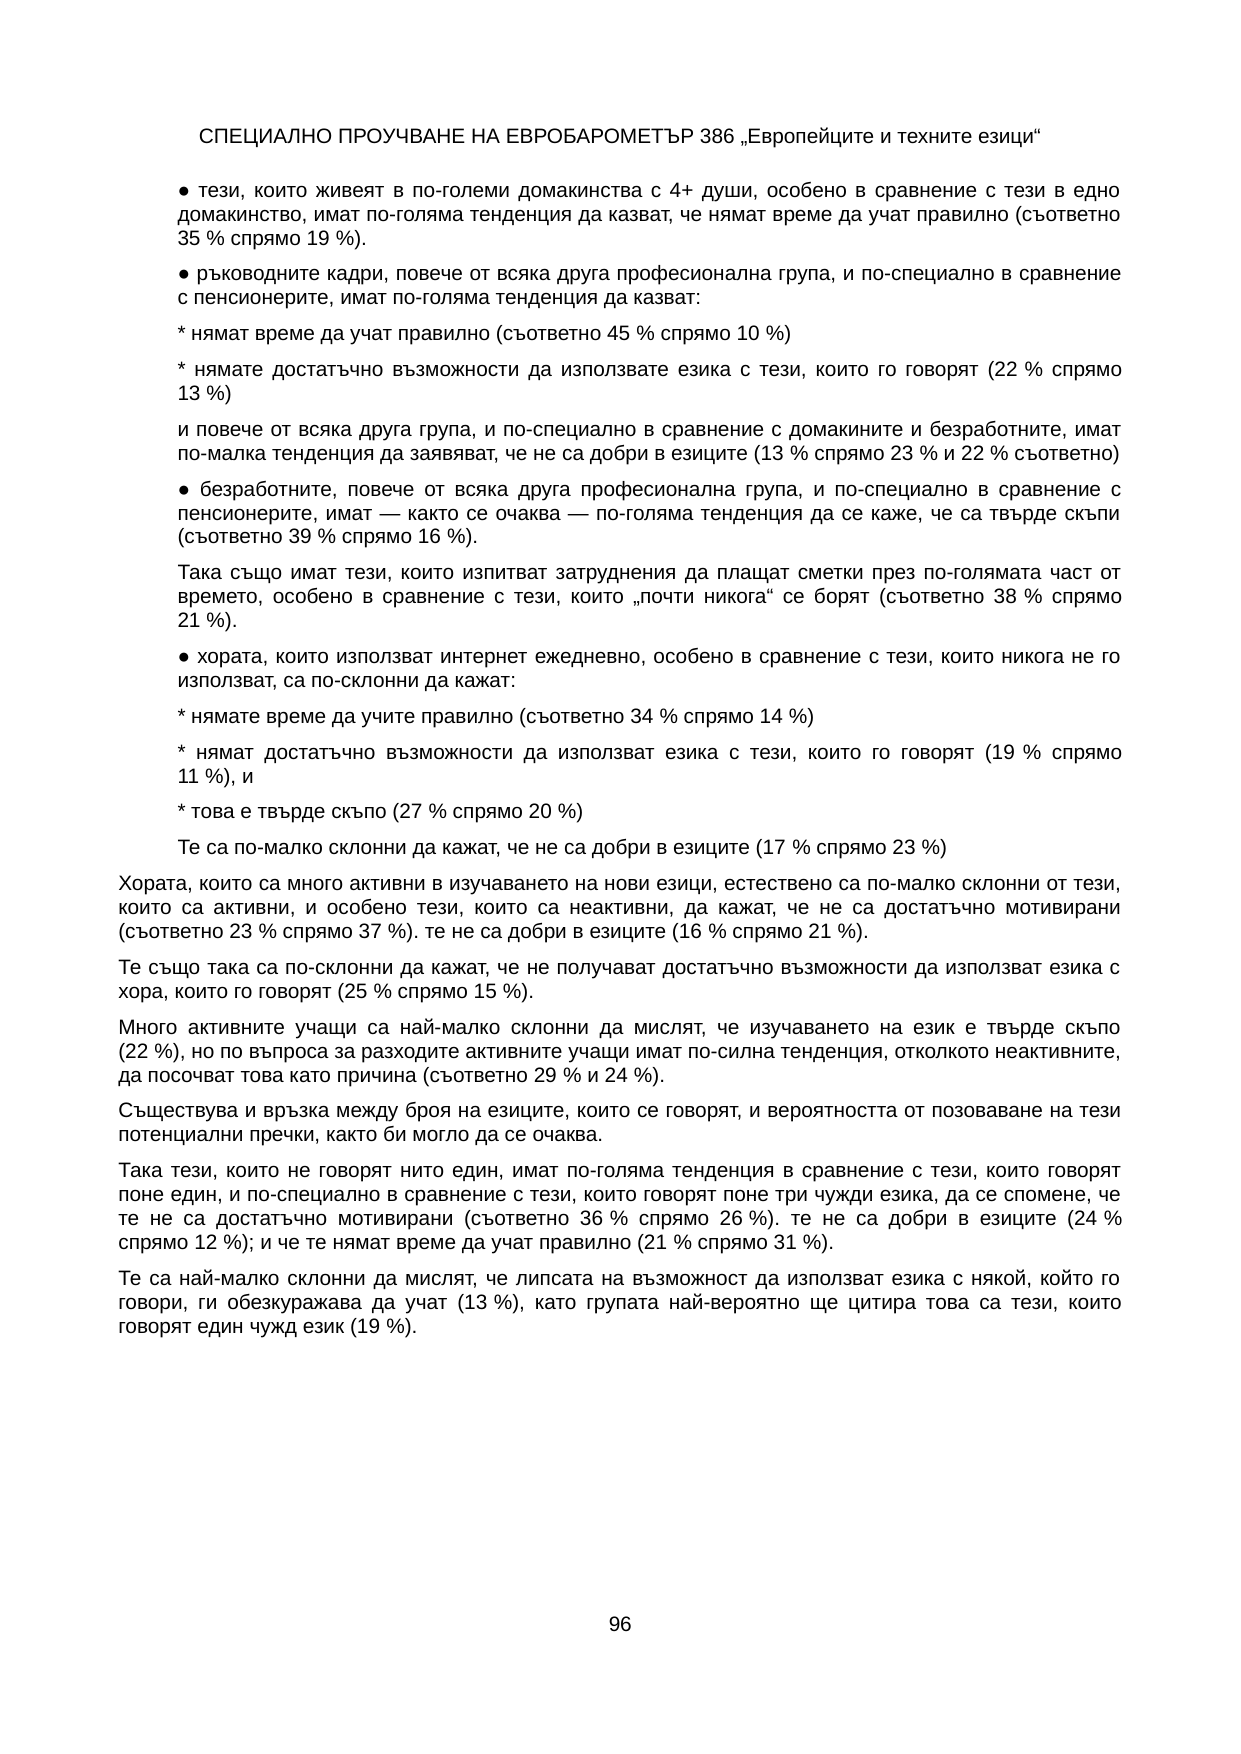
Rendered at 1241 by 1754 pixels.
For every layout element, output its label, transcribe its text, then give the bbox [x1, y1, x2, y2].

text * нямате време да учите правилно (съответно 34 % спрямо 14 %) [177, 704, 1122, 728]
text ● хората, които използват интернет ежедневно, особено в сравнение с тези, които никога не го използват, са по-склонни да кажат: [177, 644, 1122, 692]
text Така тези, които не говорят нито един, имат по-голяма тенденция в сравнение с тези, които говорят поне един, и по-специално в сравнение с тези, които говорят поне три чужди езика, да се спомене, че те не са достатъчно мотивирани (съответно 36 % спрямо 26 %). те не са добри в езиците (24 % спрямо 12 %); и че те нямат време да учат правилно (21 % спрямо 31 %). [118, 1158, 1122, 1254]
text Те са по-малко склонни да кажат, че не са добри в езиците (17 % спрямо 23 %) [177, 835, 1122, 859]
text Те са най-малко склонни да мислят, че липсата на възможност да използват езика с някой, който го говори, ги обезкуражава да учат (13 %), като групата най-вероятно ще цитира това са тези, които говорят един чужд език (19 %). [118, 1266, 1122, 1338]
text Така също имат тези, които изпитват затруднения да плащат сметки през по-голямата част от времето, особено в сравнение с тези, които „почти никога“ се борят (съответно 38 % спрямо 21 %). [177, 560, 1122, 632]
text и повече от всяка друга група, и по-специално в сравнение с домакините и безработните, имат по-малка тенденция да заявяват, че не са добри в езиците (13 % спрямо 23 % и 22 % съответно) [177, 417, 1122, 464]
text ● безработните, повече от всяка друга професионална група, и по-специално в сравнение с пенсионерите, имат — както се очаква — по-голяма тенденция да се каже, че са твърде скъпи (съответно 39 % спрямо 16 %). [177, 476, 1122, 548]
text * това е твърде скъпо (27 % спрямо 20 %) [177, 799, 1122, 823]
text * нямат достатъчно възможности да използват езика с тези, които го говорят (19 % спрямо 11 %), и [177, 739, 1122, 787]
text Те също така са по-склонни да кажат, че не получават достатъчно възможности да използват езика с хора, които го говорят (25 % спрямо 15 %). [118, 955, 1122, 1003]
text * нямат време да учат правилно (съответно 45 % спрямо 10 %) [177, 321, 1122, 345]
text ● тези, които живеят в по-големи домакинства с 4+ души, особено в сравнение с тези в едно домакинство, имат по-голяма тенденция да казват, че нямат време да учат правилно (съответно 35 % спрямо 19 %). [177, 177, 1122, 249]
text Хората, които са много активни в изучаването на нови езици, естествено са по-малко склонни от тези, които са активни, и особено тези, които са неактивни, да кажат, че не са достатъчно мотивирани (съответно 23 % спрямо 37 %). те не са добри в езиците (16 % спрямо 21 %). [118, 871, 1122, 943]
text Съществува и връзка между броя на езиците, които се говорят, и вероятността от позоваване на тези потенциални пречки, както би могло да се очаква. [118, 1098, 1122, 1146]
text ● ръководните кадри, повече от всяка друга професионална група, и по-специално в сравнение с пенсионерите, имат по-голяма тенденция да казват: [177, 261, 1122, 309]
text Много активните учащи са най-малко склонни да мислят, че изучаването на език е твърде скъпо (22 %), но по въпроса за разходите активните учащи имат по-силна тенденция, отколкото неактивните, да посочват това като причина (съответно 29 % и 24 %). [118, 1014, 1122, 1086]
text * нямате достатъчно възможности да използвате езика с тези, които го говорят (22 % спрямо 13 %) [177, 357, 1122, 405]
